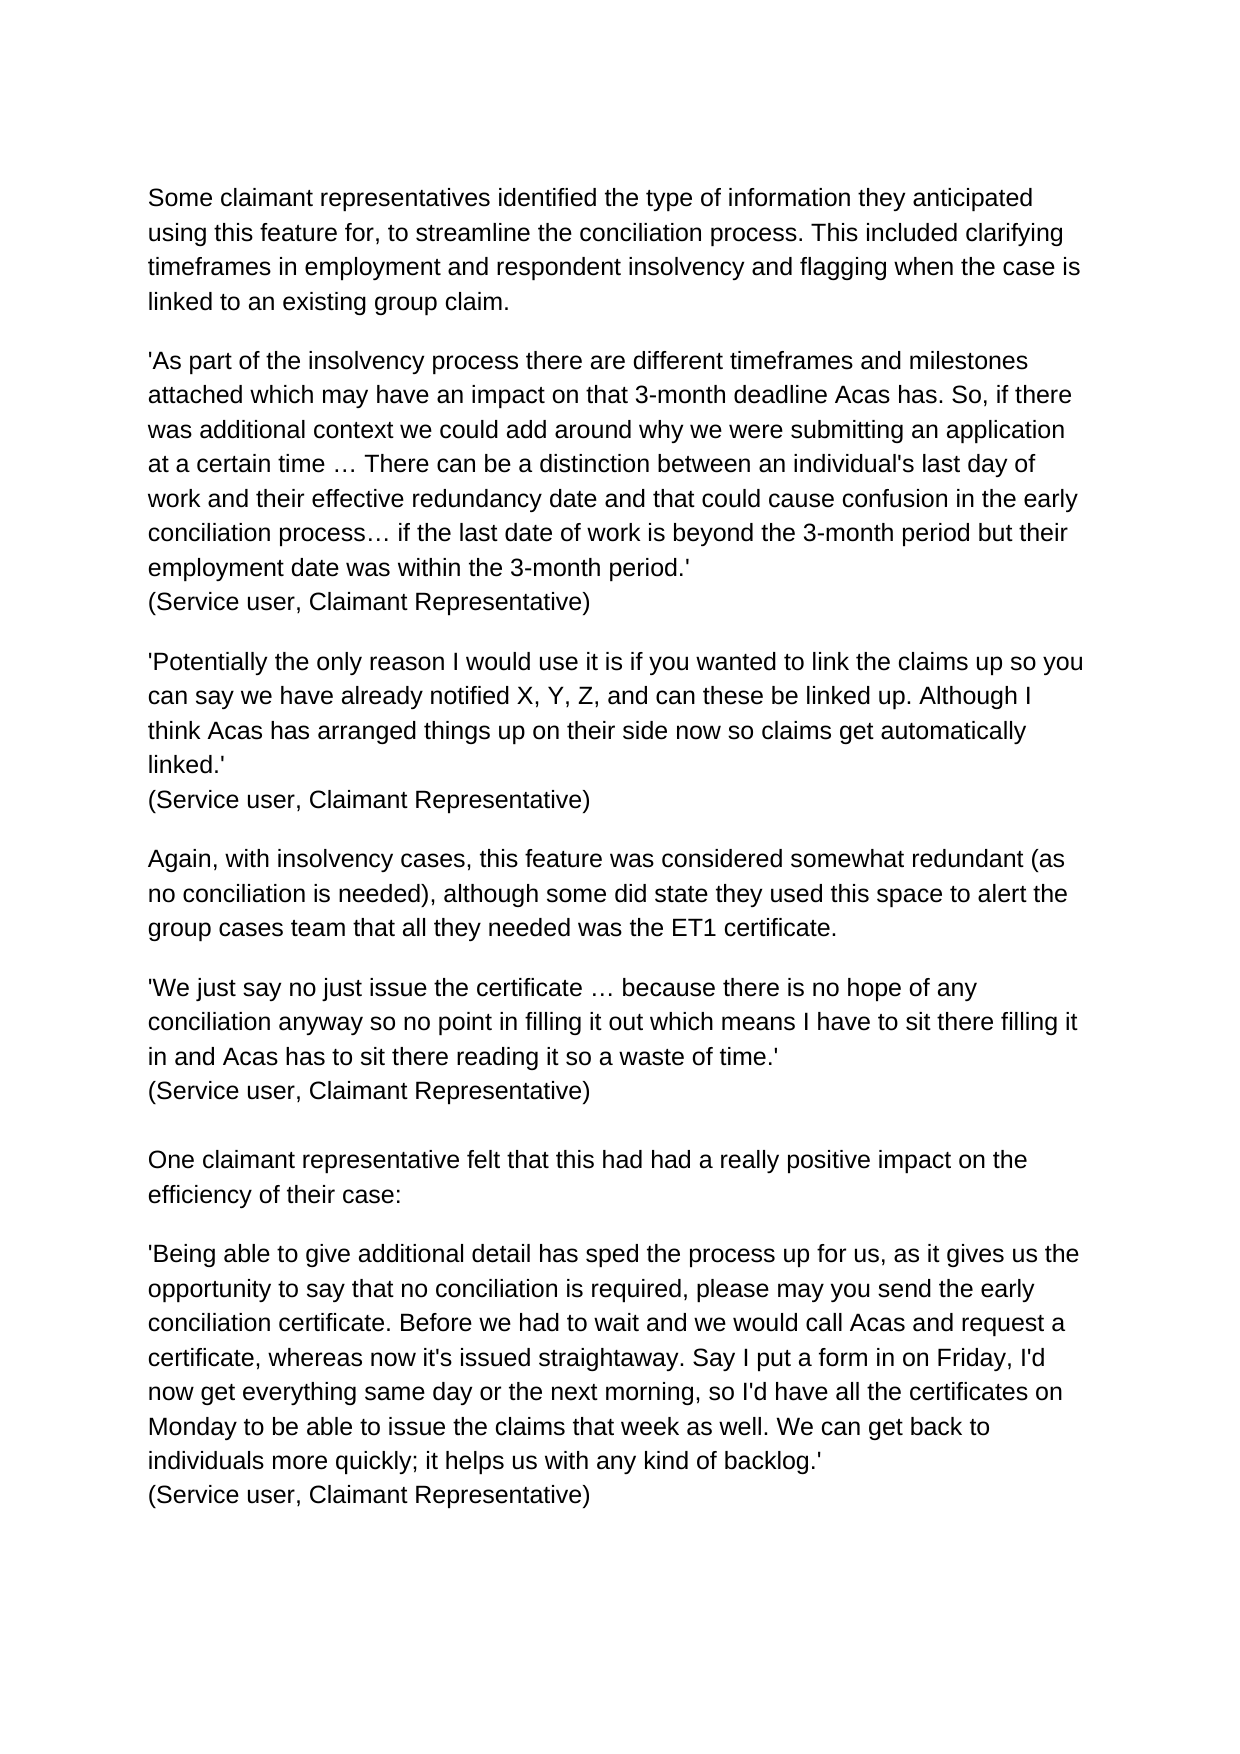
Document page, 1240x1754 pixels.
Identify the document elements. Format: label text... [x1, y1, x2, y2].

text (Service user, Claimant Representative) [148, 1076, 1092, 1105]
text (Service user, Claimant Representative) [148, 785, 1092, 813]
text (Service user, Claimant Representative) [148, 587, 1092, 616]
text 'We just say no just issue the certificate … because there is no hope of any conciliation anyway so no point in filling it out which means I have to sit there filling it in and Acas has to sit there reading it so a waste of time.' [148, 973, 1092, 1070]
text Some claimant representatives identified the type of information they anticipated using this feature for, to streamline the conciliation process. This included clarifying timeframes in employment and respondent insolvency and flagging when the case is linked to an existing group claim. [148, 183, 1092, 315]
text Again, with insolvency cases, this feature was considered somewhat redundant (as no conciliation is needed), although some did state they used this space to alert the group cases team that all they needed was the ET1 certificate. [148, 844, 1092, 942]
text (Service user, Claimant Representative) [148, 1480, 1092, 1509]
text 'As part of the insolvency process there are different timeframes and milestones attached which may have an impact on that 3-month deadline Acas has. So, if there was additional context we could add around why we were submitting an application at a certain time … There can be a distinction between an individual's last day of work and their effective redundancy date and that could cause confusion in the early conciliation process… if the last date of work is beyond the 3-month period but their employment date was within the 3-month period.' [148, 346, 1092, 582]
text 'Being able to give additional detail has sped the process up for us, as it gives us the opportunity to say that no conciliation is required, please may you send the early conciliation certificate. Before we had to wait and we would call Acas and request a certificate, whereas now it's issued straightaway. Say I put a form in on Friday, I'd now get everything same day or the next morning, so I'd have all the certificates on Monday to be able to issue the claims that week as well. We can get back to individuals more quickly; it helps us with any kind of backlog.' [148, 1239, 1092, 1475]
text 'Potentially the only reason I would use it is if you wanted to link the claims up so you can say we have already notified X, Y, Z, and can these be linked up. Although I think Acas has arranged things up on their side now so claims get automatically linked.' [148, 647, 1092, 779]
list One claimant representative felt that this had had a really positive impact on the efficiency of their case: [148, 1145, 1092, 1208]
